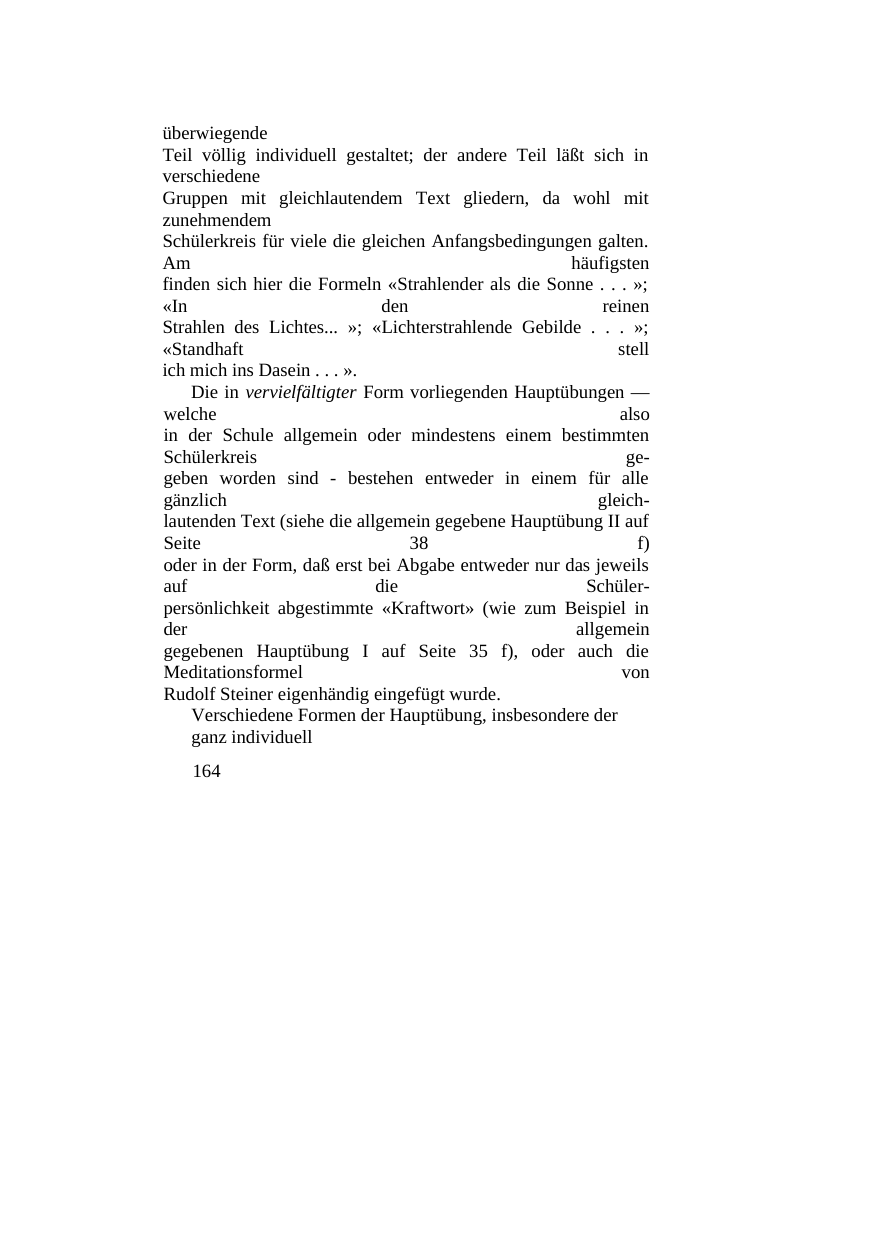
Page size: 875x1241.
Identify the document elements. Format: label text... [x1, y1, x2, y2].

text überwiegende Teil völlig individuell gestaltet; der andere Teil läßt sich in verschiedene Gruppen mit gleichlautendem Text gliedern, da wohl mit zunehmendem Schülerkreis für viele die gleichen Anfangsbedingungen galten. Am häufigsten finden sich hier die Formeln «Strahlender als die Sonne . . . »; «In den reinen Strahlen des Lichtes... »; «Lichterstrahlende Gebilde . . . »; «Standhaft stell ich mich ins Dasein . . . ». [162, 122, 649, 381]
text 164 [192, 760, 650, 782]
text Die in vervielfältigter Form vorliegenden Hauptübungen — welche also in der Schule allgemein oder mindestens einem bestimmten Schülerkreis ge- geben worden sind - bestehen entweder in einem für alle gänzlich gleich- lautenden Text (siehe die allgemein gegebene Hauptübung II auf Seite 38 f) oder in der Form, daß erst bei Abgabe entweder nur das jeweils auf die Schüler- persönlichkeit abgestimmte «Kraftwort» (wie zum Beispiel in der allgemein gegebenen Hauptübung I auf Seite 35 f), oder auch die Meditationsformel von Rudolf Steiner eigenhändig eingefügt wurde. [163, 381, 650, 704]
text Verschiedene Formen der Hauptübung, insbesondere der ganz individuell [191, 704, 650, 747]
